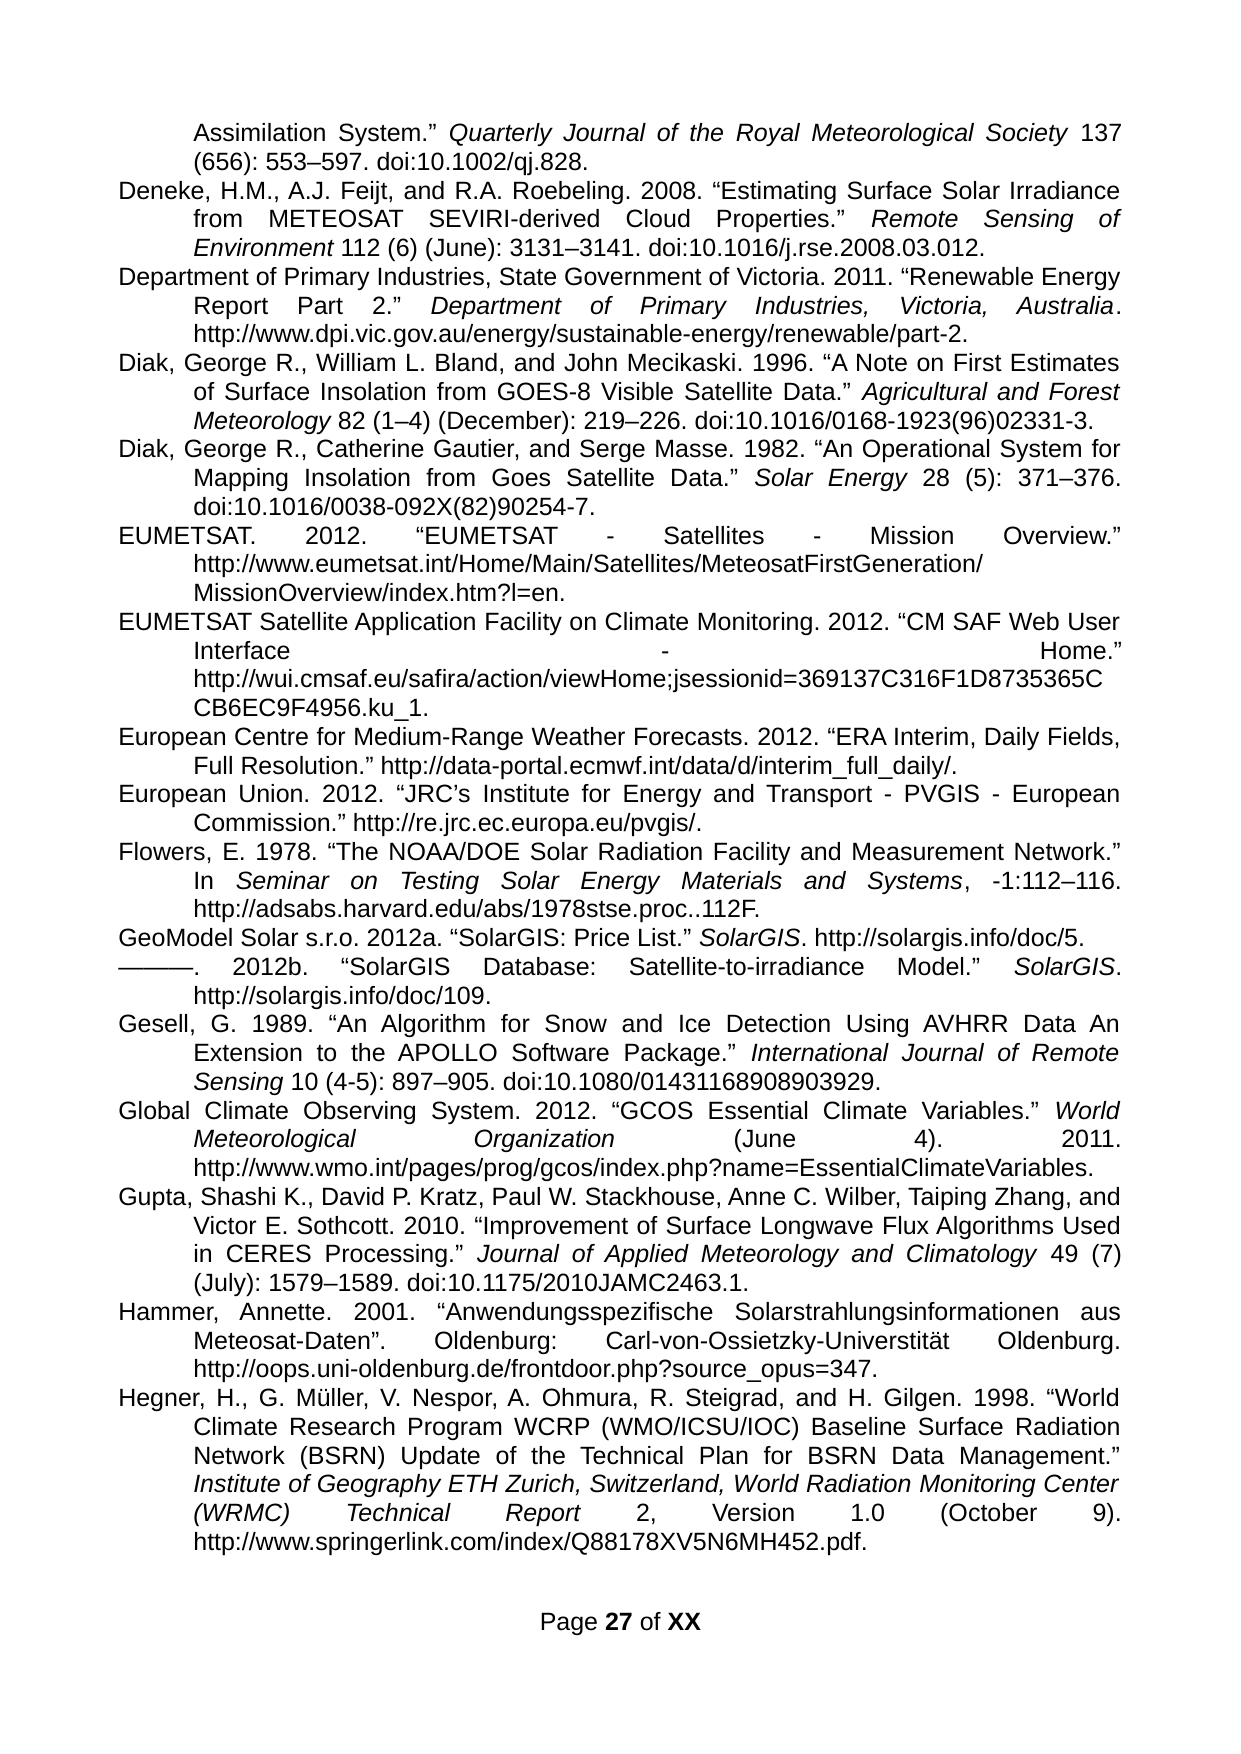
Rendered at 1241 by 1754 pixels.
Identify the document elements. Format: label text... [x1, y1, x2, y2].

text European Centre for Medium-Range Weather Forecasts. 2012. “ERA Interim, Daily Fields, Full Resolution.” http://data-portal.ecmwf.int/data/d/interim_full_daily/. [118, 722, 1122, 779]
text EUMETSAT Satellite Application Facility on Climate Monitoring. 2012. “CM SAF Web User Interface - Home.” http://wui.cmsaf.eu/safira/action/viewHome;jsessionid=369137C316F1D8735365CCB6EC9F4956.ku_1. [118, 607, 1122, 722]
text European Union. 2012. “JRC’s Institute for Energy and Transport - PVGIS - European Commission.” http://re.jrc.ec.europa.eu/pvgis/. [118, 779, 1122, 837]
text Gupta, Shashi K., David P. Kratz, Paul W. Stackhouse, Anne C. Wilber, Taiping Zhang, and Victor E. Sothcott. 2010. “Improvement of Surface Longwave Flux Algorithms Used in CERES Processing.” Journal of Applied Meteorology and Climatology 49 (7) (July): 1579–1589. doi:10.1175/2010JAMC2463.1. [118, 1182, 1122, 1297]
text ———. 2012b. “SolarGIS Database: Satellite-to-irradiance Model.” SolarGIS. http://solargis.info/doc/109. [118, 952, 1122, 1009]
text Deneke, H.M., A.J. Feijt, and R.A. Roebeling. 2008. “Estimating Surface Solar Irradiance from METEOSAT SEVIRI-derived Cloud Properties.” Remote Sensing of Environment 112 (6) (June): 3131–3141. doi:10.1016/j.rse.2008.03.012. [118, 176, 1122, 262]
text GeoModel Solar s.r.o. 2012a. “SolarGIS: Price List.” SolarGIS. http://solargis.info/doc/5. [118, 923, 1122, 952]
text Department of Primary Industries, State Government of Victoria. 2011. “Renewable Energy Report Part 2.” Department of Primary Industries, Victoria, Australia. http://www.dpi.vic.gov.au/energy/sustainable-energy/renewable/part-2. [118, 262, 1122, 348]
text Hammer, Annette. 2001. “Anwendungsspezifische Solarstrahlungsinformationen aus Meteosat-Daten”. Oldenburg: Carl-von-Ossietzky-Universtität Oldenburg. http://oops.uni-oldenburg.de/frontdoor.php?source_opus=347. [118, 1297, 1122, 1383]
text Gesell, G. 1989. “An Algorithm for Snow and Ice Detection Using AVHRR Data An Extension to the APOLLO Software Package.” International Journal of Remote Sensing 10 (4-5): 897–905. doi:10.1080/01431168908903929. [118, 1009, 1122, 1096]
text Assimilation System.” Quarterly Journal of the Royal Meteorological Society 137 (656): 553–597. doi:10.1002/qj.828. [118, 118, 1122, 176]
text Flowers, E. 1978. “The NOAA/DOE Solar Radiation Facility and Measurement Network.” In Seminar on Testing Solar Energy Materials and Systems, -1:112–116. http://adsabs.harvard.edu/abs/1978stse.proc..112F. [118, 837, 1122, 923]
text Hegner, H., G. Müller, V. Nespor, A. Ohmura, R. Steigrad, and H. Gilgen. 1998. “World Climate Research Program WCRP (WMO/ICSU/IOC) Baseline Surface Radiation Network (BSRN) Update of the Technical Plan for BSRN Data Management.” Institute of Geography ETH Zurich, Switzerland, World Radiation Monitoring Center (WRMC) Technical Report 2, Version 1.0 (October 9). http://www.springerlink.com/index/Q88178XV5N6MH452.pdf. [118, 1383, 1122, 1556]
text Diak, George R., Catherine Gautier, and Serge Masse. 1982. “An Operational System for Mapping Insolation from Goes Satellite Data.” Solar Energy 28 (5): 371–376. doi:10.1016/0038-092X(82)90254-7. [118, 434, 1122, 521]
text Diak, George R., William L. Bland, and John Mecikaski. 1996. “A Note on First Estimates of Surface Insolation from GOES-8 Visible Satellite Data.” Agricultural and Forest Meteorology 82 (1–4) (December): 219–226. doi:10.1016/0168-1923(96)02331-3. [118, 348, 1122, 434]
text Global Climate Observing System. 2012. “GCOS Essential Climate Variables.” World Meteorological Organization (June 4). 2011. http://www.wmo.int/pages/prog/gcos/index.php?name=EssentialClimateVariables. [118, 1096, 1122, 1182]
text EUMETSAT. 2012. “EUMETSAT - Satellites - Mission Overview.” http://www.eumetsat.int/Home/Main/Satellites/MeteosatFirstGeneration/MissionOverview/index.htm?l=en. [118, 521, 1122, 607]
